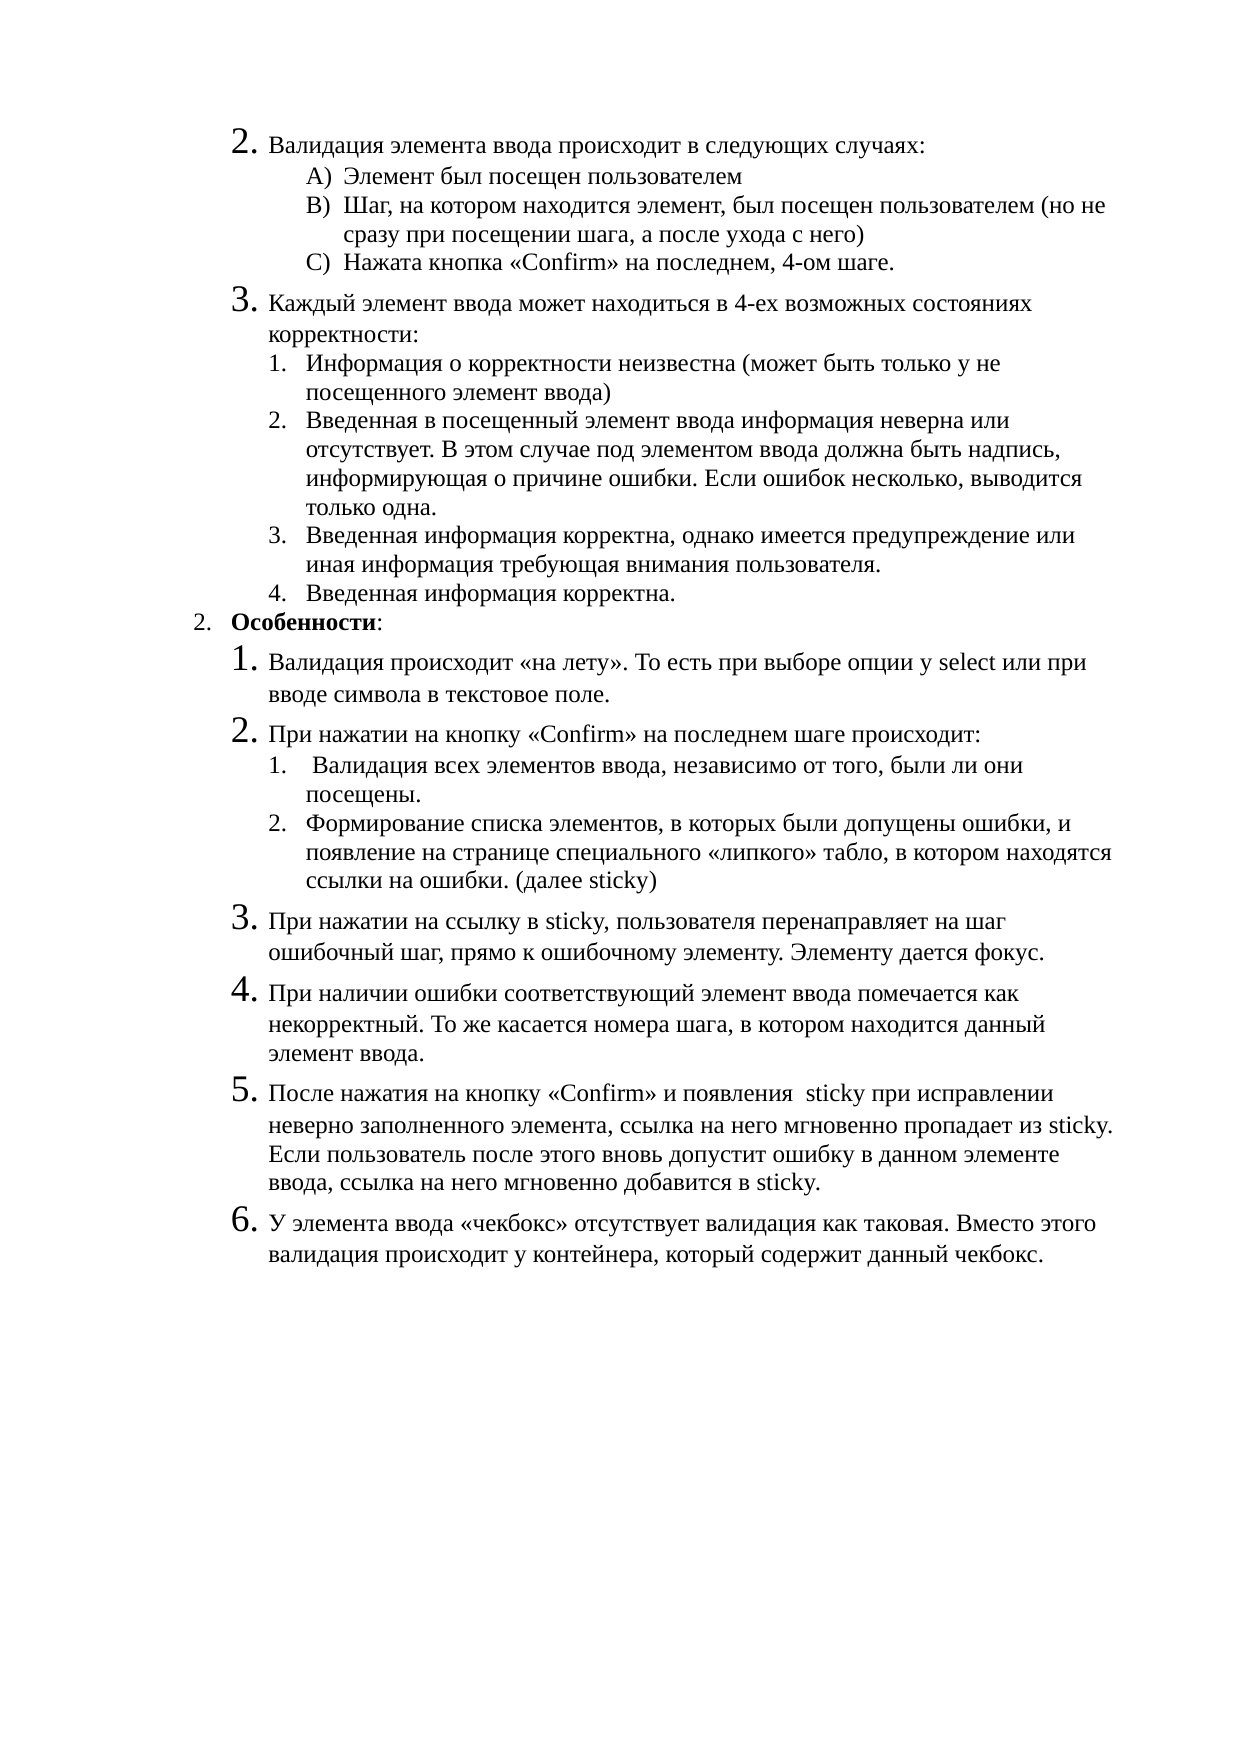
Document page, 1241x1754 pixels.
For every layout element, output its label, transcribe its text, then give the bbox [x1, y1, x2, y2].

list Формирование списка элементов, в которых были допущены ошибки, и появление на странице специального «липкого» табло, в котором находятся ссылки на ошибки. (далее sticky) [268, 808, 1122, 894]
list При нажатии на ссылку в sticky, пользователя перенаправляет на шаг ошибочный шаг, прямо к ошибочному элементу. Элементу дается фокус. [231, 894, 1122, 966]
list При нажатии на кнопку «Confirm» на последнем шаге происходит: [231, 707, 1122, 751]
list Шаг, на котором находится элемент, был посещен пользователем (но не сразу при посещении шага, а после ухода с него) [306, 190, 1122, 247]
list Валидация происходит «на лету». То есть при выборе опции у select или при вводе символа в текстовое поле. [231, 636, 1122, 707]
list При наличии ошибки соответствующий элемент ввода помечается как некорректный. То же касается номера шага, в котором находится данный элемент ввода. [231, 966, 1122, 1067]
list Введенная информация корректна. [268, 578, 1122, 607]
list После нажатия на кнопку «Confirm» и появления sticky при исправлении неверно заполненного элемента, ссылка на него мгновенно пропадает из sticky. Если пользователь после этого вновь допустит ошибку в данном элементе ввода, ссылка на него мгновенно добавится в sticky. [231, 1067, 1122, 1196]
list Информация о корректности неизвестна (может быть только у не посещенного элемент ввода) [268, 348, 1122, 406]
list Валидация всех элементов ввода, независимо от того, были ли они посещены. [268, 751, 1122, 808]
list У элемента ввода «чекбокс» отсутствует валидация как таковая. Вместо этого валидация происходит у контейнера, который содержит данный чекбокс. [231, 1196, 1122, 1268]
list Нажата кнопка «Confirm» на последнем, 4-ом шаге. [306, 247, 1122, 276]
list Введенная информация корректна, однако имеется предупреждение или иная информация требующая внимания пользователя. [268, 521, 1122, 578]
list Элемент был посещен пользователем [306, 161, 1122, 190]
list Валидация элемента ввода происходит в следующих случаях: [231, 118, 1122, 161]
list Особенности: [193, 607, 1122, 636]
list Введенная в посещенный элемент ввода информация неверна или отсутствует. В этом случае под элементом ввода должна быть надпись, информирующая о причине ошибки. Если ошибок несколько, выводится только одна. [268, 406, 1122, 521]
list Каждый элемент ввода может находиться в 4-ех возможных состояниях корректности: [231, 276, 1122, 348]
